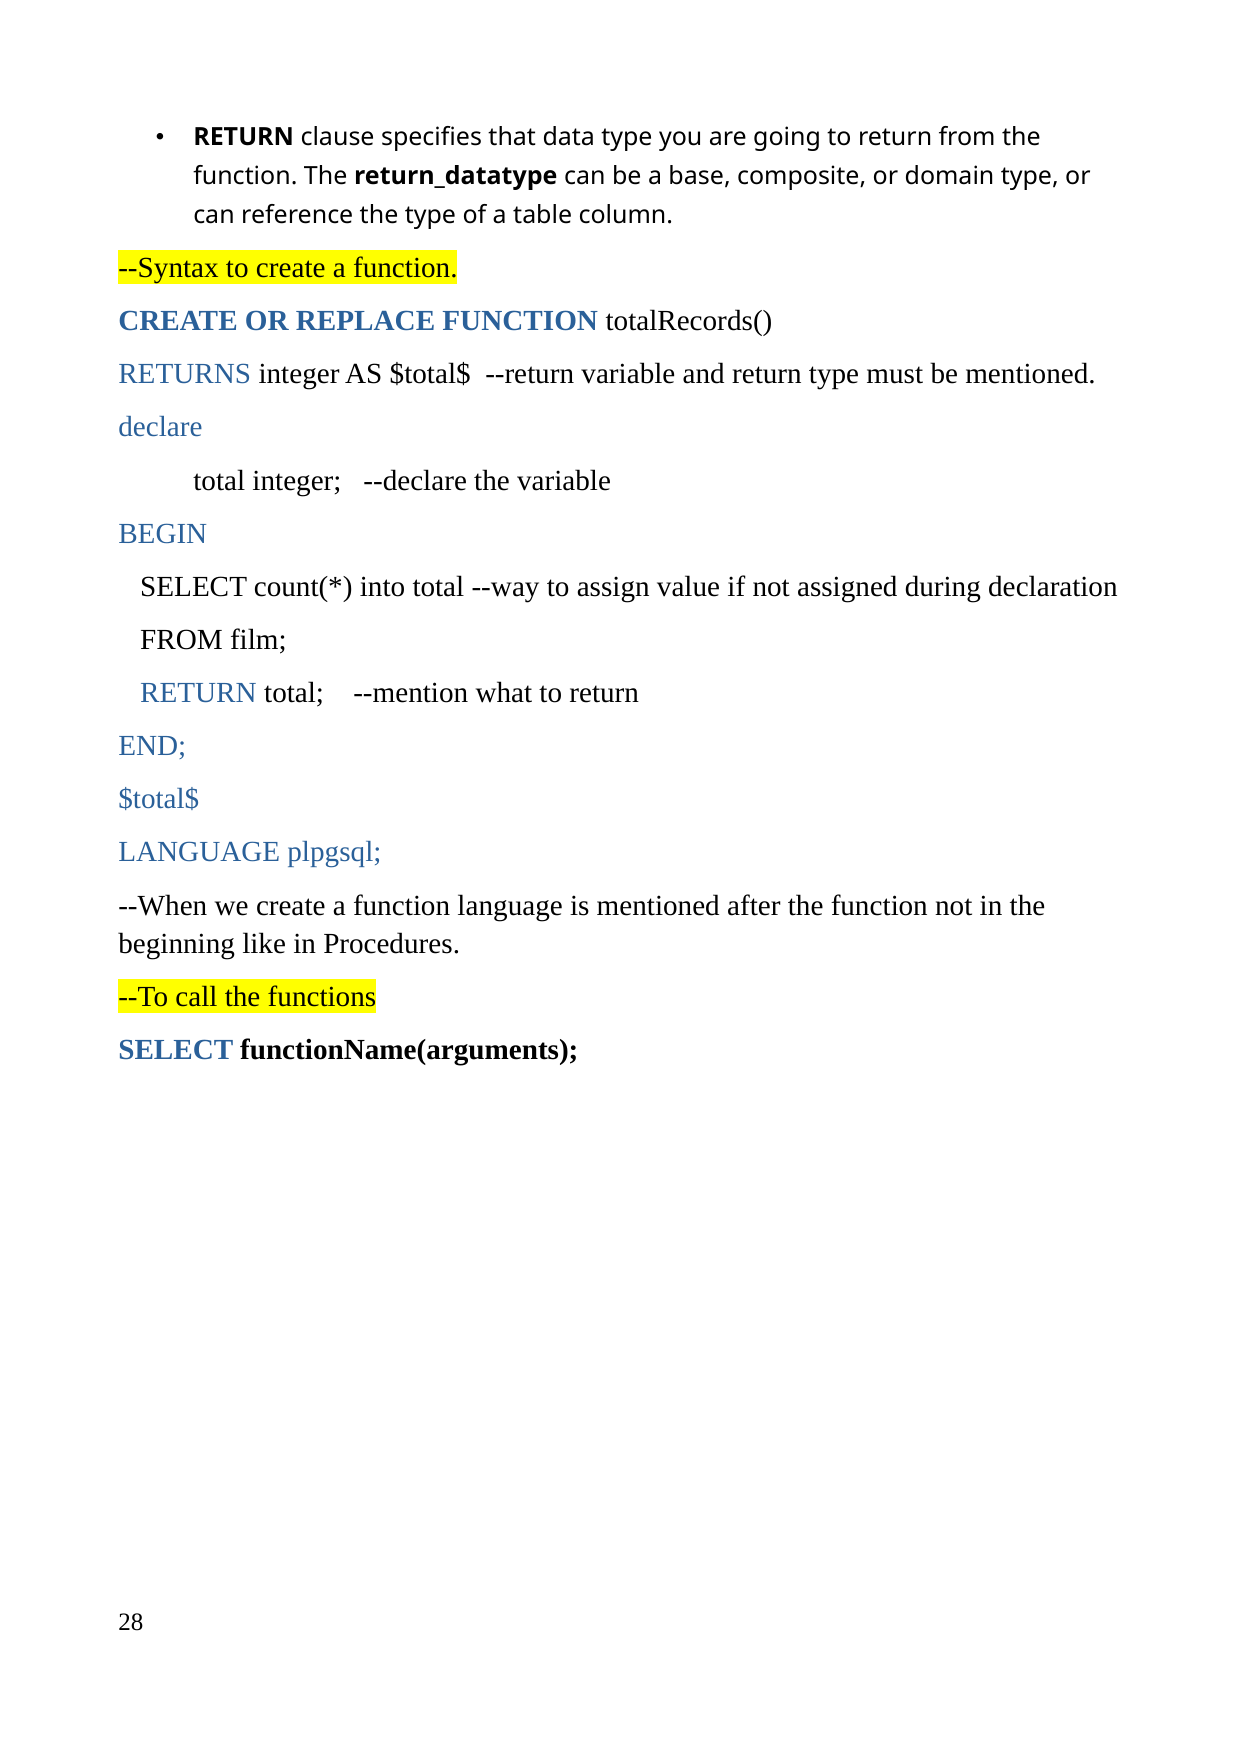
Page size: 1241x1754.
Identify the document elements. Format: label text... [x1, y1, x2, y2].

text total integer; --declare the variable [118, 463, 1122, 496]
list RETURN clause specifies that data type you are going to return from the function. The return_datatype can be a base, composite, or domain type, or can reference the type of a table column. [156, 118, 1122, 231]
text LANGUAGE plpgsql; [118, 834, 1122, 868]
text FROM film; [118, 622, 1122, 656]
text --Syntax to create a function. [118, 250, 1122, 284]
text END; [118, 728, 1122, 762]
text SELECT count(*) into total --way to assign value if not assigned during declaration [118, 569, 1122, 602]
text BEGIN [118, 516, 1122, 549]
text $total$ [118, 781, 1122, 815]
text RETURN total; --mention what to return [118, 675, 1122, 709]
text CREATE OR REPLACE FUNCTION totalRecords() [118, 303, 1122, 337]
text SELECT functionName(arguments); [118, 1032, 1122, 1066]
text --To call the functions [118, 979, 1122, 1013]
text declare [118, 409, 1122, 443]
text --When we create a function language is mentioned after the function not in the beginning like in Procedures. [118, 888, 1122, 960]
text RETURNS integer AS $total$ --return variable and return type must be mentioned. [118, 356, 1122, 390]
